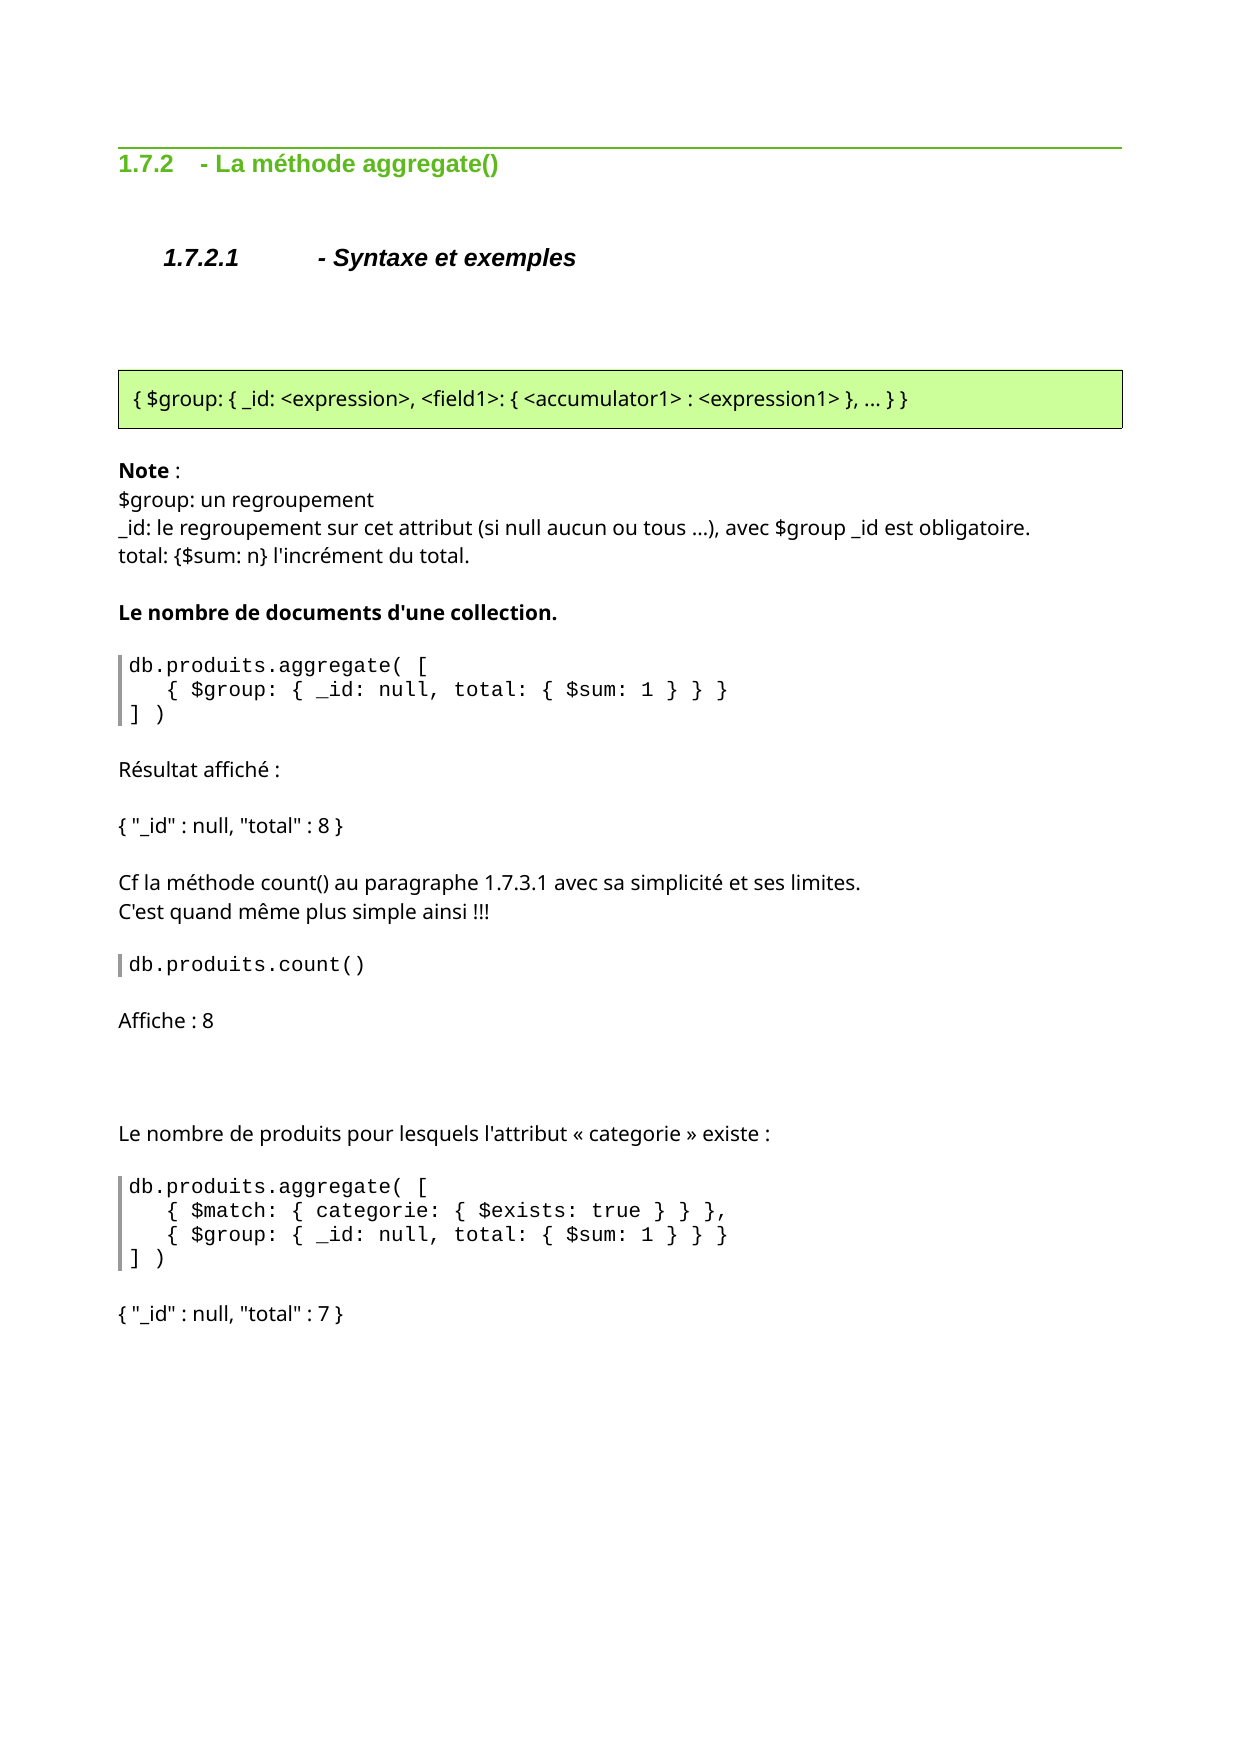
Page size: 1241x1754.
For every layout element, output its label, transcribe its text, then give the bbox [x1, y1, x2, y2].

text Note : [118, 456, 1122, 485]
text db.produits.aggregate( [ [122, 1176, 1122, 1200]
text ] ) [122, 703, 1122, 726]
text Cf la méthode count() au paragraphe 1.7.3.1 avec sa simplicité et ses limites. [118, 868, 1122, 897]
text { $match: { categorie: { $exists: true } } }, [122, 1200, 1122, 1224]
text { "_id" : null, "total" : 8 } [118, 812, 1122, 840]
text { $group: { _id: null, total: { $sum: 1 } } } [122, 679, 1122, 703]
text Résultat affiché : [118, 755, 1122, 783]
text Affiche : 8 [118, 1006, 1122, 1034]
text _id: le regroupement sur cet attribut (si null aucun ou tous …), avec $group _id est obligatoire. [118, 513, 1122, 542]
text C'est quand même plus simple ainsi !!! [118, 897, 1122, 925]
text db.produits.count() [122, 954, 1122, 977]
text Le nombre de produits pour lesquels l'attribut « categorie » existe : [118, 1119, 1122, 1148]
subtitle - La méthode aggregate() [118, 149, 1122, 177]
text db.produits.aggregate( [ [122, 655, 1122, 679]
text { $group: { _id: null, total: { $sum: 1 } } } [122, 1224, 1122, 1247]
subtitle - Syntaxe et exemples [163, 243, 1122, 272]
text { $group: { _id: <expression>, <field1>: { <accumulator1> : <expression1> }, ... } } [119, 371, 1122, 428]
text ] ) [122, 1247, 1122, 1271]
text { "_id" : null, "total" : 7 } [118, 1299, 1122, 1328]
text $group: un regroupement [118, 485, 1122, 513]
text total: {$sum: n} l'incrément du total. [118, 542, 1122, 570]
text Le nombre de documents d'une collection. [118, 598, 1122, 627]
